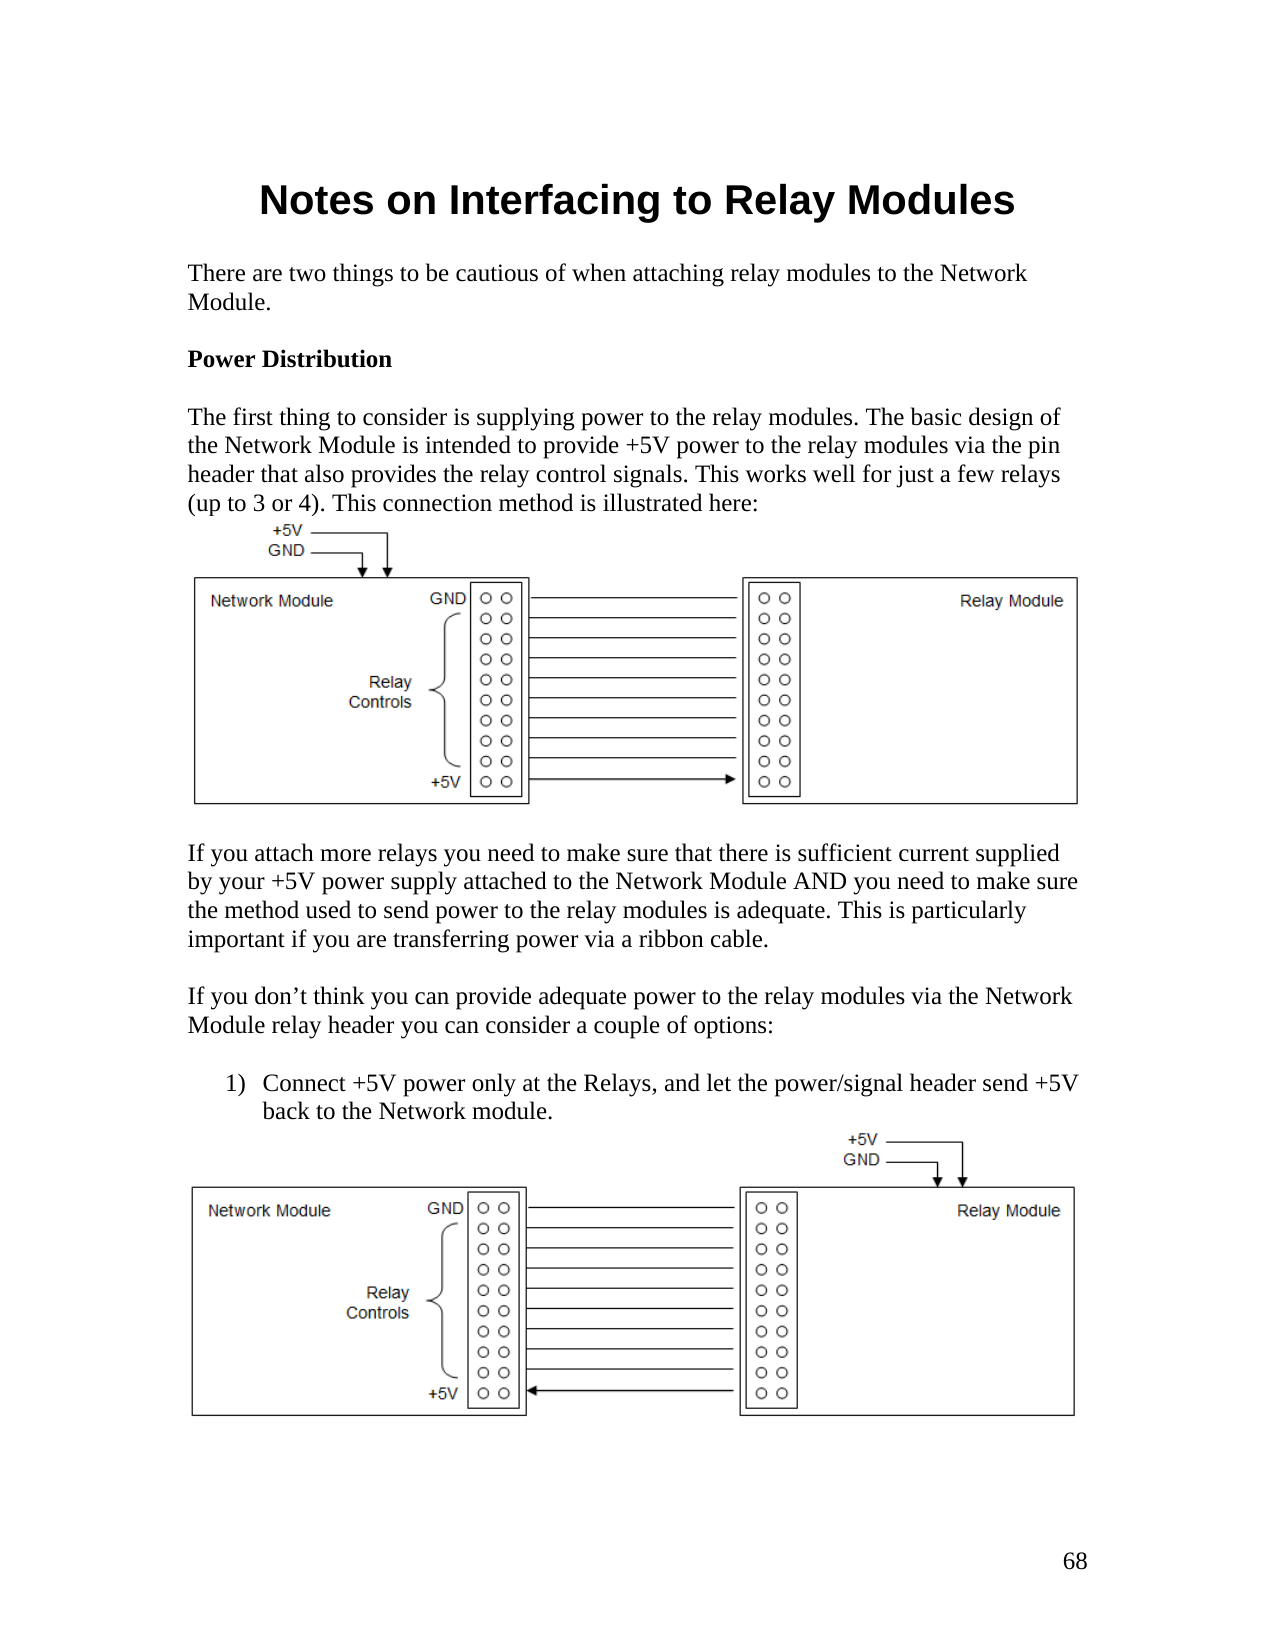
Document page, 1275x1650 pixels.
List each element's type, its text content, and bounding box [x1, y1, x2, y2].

text There are two things to be cautious of when attaching relay modules to the Network Module. [187, 258, 1087, 315]
list Connect +5V power only at the Relays, and let the power/signal header send +5V back to the Network module. [225, 1068, 1087, 1125]
text If you don’t think you can provide adequate power to the relay modules via the Network Module relay header you can consider a couple of options: [187, 981, 1087, 1039]
picture [187, 516, 1085, 809]
text If you attach more relays you need to make sure that there is sufficient current supplied by your +5V power supply attached to the Network Module AND you need to make sure the method used to send power to the relay modules is adequate. This is particularly important if you are transferring power via a ribbon cable. [187, 838, 1087, 953]
text The first thing to consider is supplying power to the relay modules. The basic design of the Network Module is intended to provide +5V power to the relay modules via the pin header that also provides the relay control signals. This works well for just a few relays (up to 3 or 4). This connection method is illustrated here: [187, 402, 1087, 517]
subtitle Notes on Interfacing to Relay Modules [187, 175, 1087, 223]
text Power Distribution [187, 344, 1087, 373]
picture [187, 1125, 1082, 1422]
